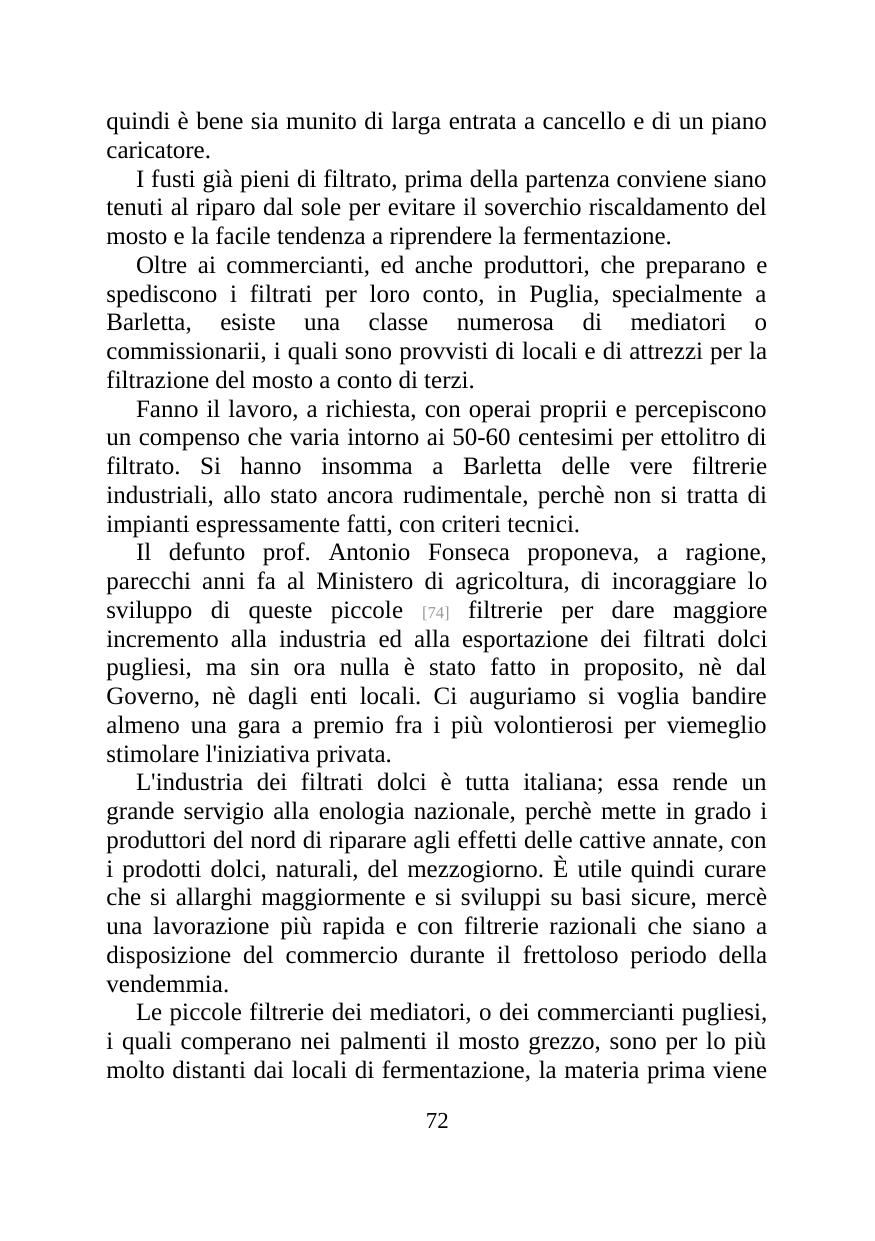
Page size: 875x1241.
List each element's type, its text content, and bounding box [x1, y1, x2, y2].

text Fanno il lavoro, a richiesta, con operai proprii e percepiscono un compenso che varia intorno ai 50-60 centesimi per ettolitro di filtrato. Si hanno insomma a Barletta delle vere filtrerie industriali, allo stato ancora rudimentale, perchè non si tratta di impianti espressamente fatti, con criteri tecnici. [106, 394, 768, 537]
text Le piccole filtrerie dei mediatori, o dei commercianti pugliesi, i quali comperano nei palmenti il mosto grezzo, sono per lo più molto distanti dai locali di fermentazione, la materia prima viene [106, 997, 768, 1084]
text Il defunto prof. Antonio Fonseca proponeva, a ragione, parecchi anni fa al Ministero di agricoltura, di incoraggiare lo sviluppo di queste piccole [74] filtrerie per dare maggiore incremento alla industria ed alla esportazione dei filtrati dolci pugliesi, ma sin ora nulla è stato fatto in proposito, nè dal Governo, nè dagli enti locali. Ci auguriamo si voglia bandire almeno una gara a premio fra i più volontierosi per viemeglio stimolare l'iniziativa privata. [106, 537, 768, 767]
text I fusti già pieni di filtrato, prima della partenza conviene siano tenuti al riparo dal sole per evitare il soverchio riscaldamento del mosto e la facile tendenza a riprendere la fermentazione. [106, 164, 768, 250]
text quindi è bene sia munito di larga entrata a cancello e di un piano caricatore. [106, 106, 768, 164]
text Oltre ai commercianti, ed anche produttori, che preparano e spediscono i filtrati per loro conto, in Puglia, specialmente a Barletta, esiste una classe numerosa di mediatori o commissionarii, i quali sono provvisti di locali e di attrezzi per la filtrazione del mosto a conto di terzi. [106, 250, 768, 394]
text L'industria dei filtrati dolci è tutta italiana; essa rende un grande servigio alla enologia nazionale, perchè mette in grado i produttori del nord di riparare agli effetti delle cattive annate, con i prodotti dolci, naturali, del mezzogiorno. È utile quindi curare che si allarghi maggiormente e si sviluppi su basi sicure, mercè una lavorazione più rapida e con filtrerie razionali che siano a disposizione del commercio durante il frettoloso periodo della vendemmia. [106, 767, 768, 997]
